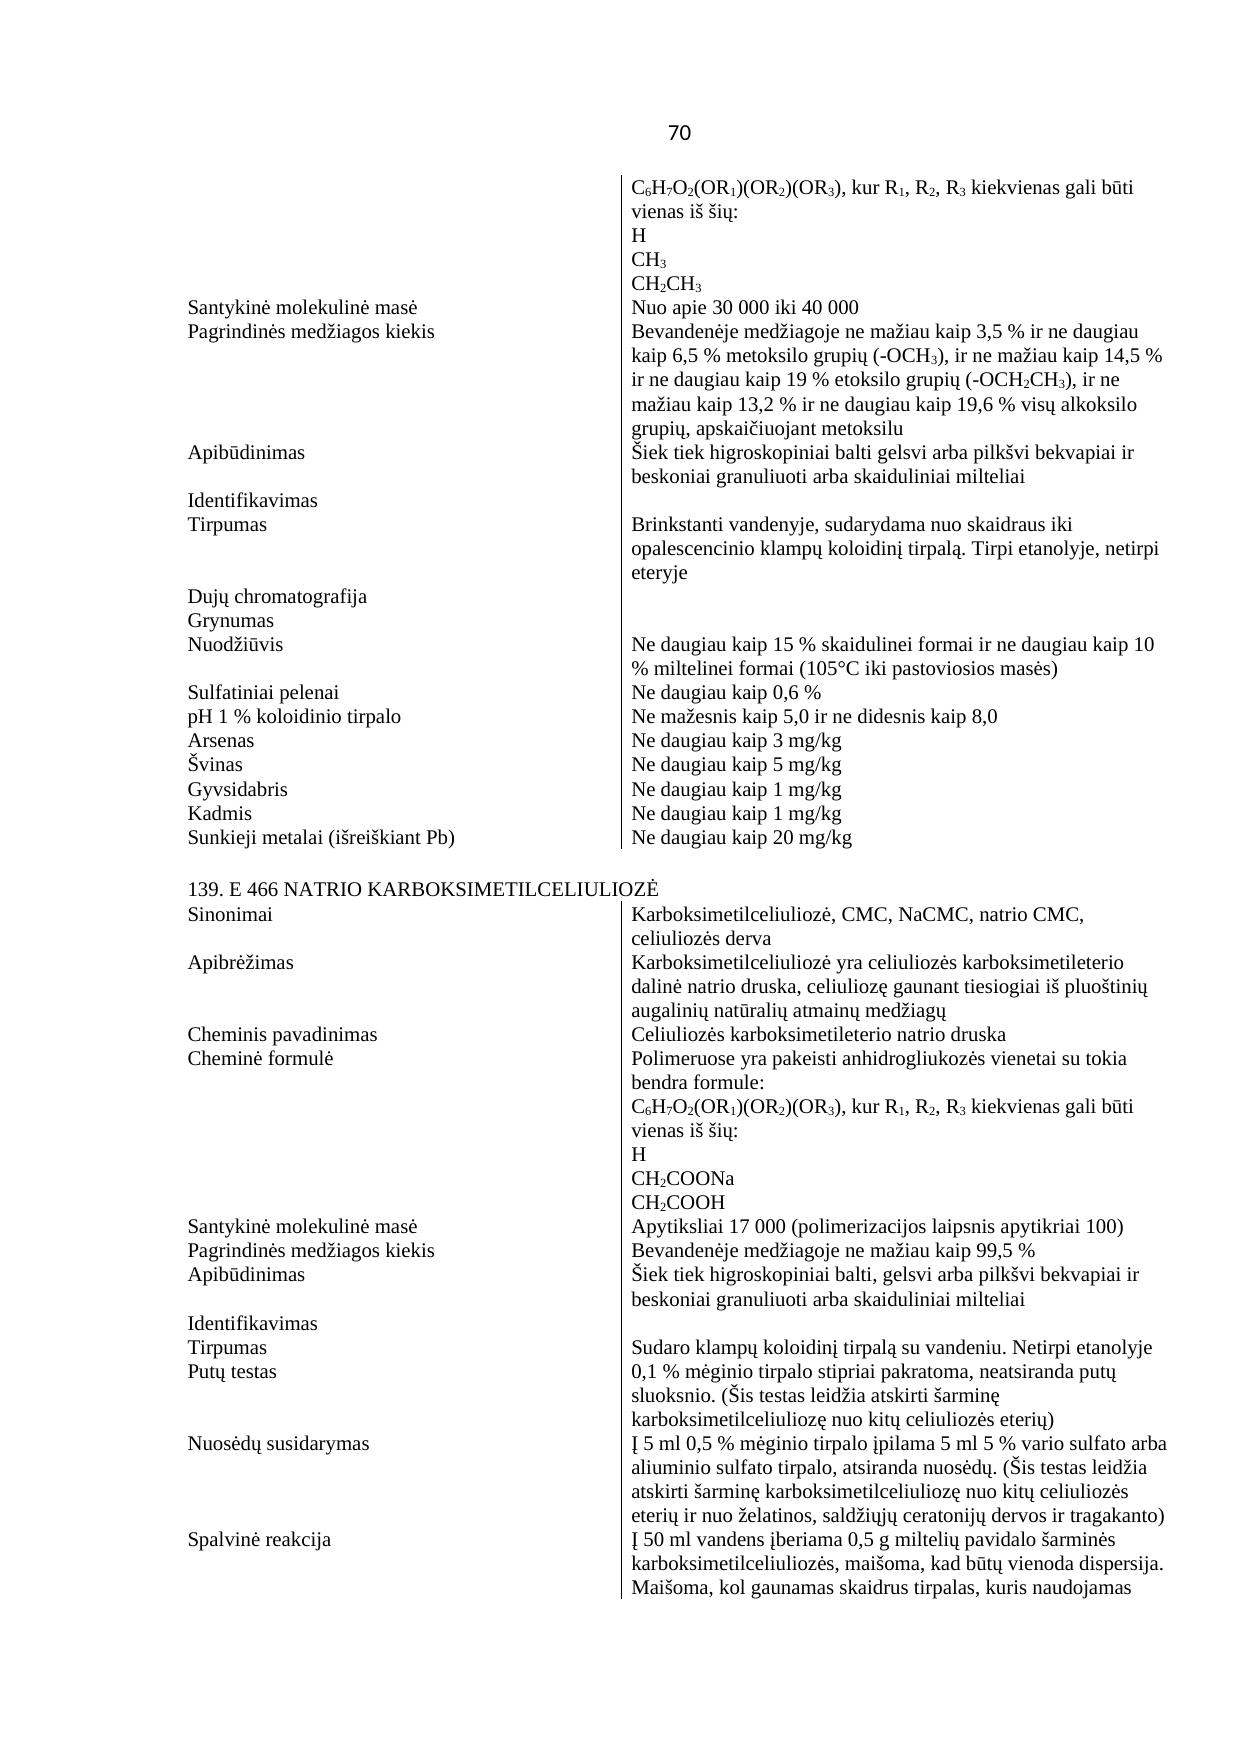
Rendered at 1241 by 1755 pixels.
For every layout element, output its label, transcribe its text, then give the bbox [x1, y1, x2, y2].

table_cell Arsenas [177, 728, 621, 752]
table_cell Santykinė molekulinė masė [177, 1214, 621, 1238]
table_cell 0,1 % mėginio tirpalo stipriai pakratoma, neatsiranda putų sluoksnio. (Šis testas leidžia atskirti šarminę karboksimetilceliuliozę nuo kitų celiuliozės eterių) [622, 1359, 1181, 1431]
table_cell Brinkstanti vandenyje, sudarydama nuo skaidraus iki opalescencinio klampų koloidinį tirpalą. Tirpi etanolyje, netirpi eteryje [622, 512, 1181, 584]
table_cell Apibūdinimas [177, 440, 621, 488]
table_cell Spalvinė reakcija [177, 1527, 621, 1599]
table_cell Dujų chromatografija [177, 584, 621, 608]
table_cell Santykinė molekulinė masė [177, 295, 621, 319]
table_cell Sudaro klampų koloidinį tirpalą su vandeniu. Netirpi etanolyje [622, 1335, 1181, 1359]
table_cell Gyvsidabris [177, 776, 621, 801]
table_cell Tirpumas [177, 512, 621, 584]
table_cell Švinas [177, 753, 621, 776]
table_cell Ne daugiau kaip 3 mg/kg [622, 728, 1181, 752]
table_cell Putų testas [177, 1359, 621, 1431]
table_cell Ne daugiau kaip 1 mg/kg [622, 776, 1181, 801]
table_cell Sinonimai [177, 901, 621, 949]
table_cell Ne mažesnis kaip 5,0 ir ne didesnis kaip 8,0 [622, 704, 1181, 728]
table_cell [622, 488, 1181, 512]
table_cell Pagrindinės medžiagos kiekis [177, 319, 621, 439]
table_cell Ne daugiau kaip 1 mg/kg [622, 801, 1181, 824]
table_cell Į 50 ml vandens įberiama 0,5 g miltelių pavidalo šarminės karboksimetilceliuliozės, maišoma, kad būtų vienoda dispersija. Maišoma, kol gaunamas skaidrus tirpalas, kuris naudojamas [622, 1527, 1181, 1599]
table_cell Šiek tiek higroskopiniai balti, gelsvi arba pilkšvi bekvapiai ir beskoniai granuliuoti arba skaiduliniai milteliai [622, 1263, 1181, 1311]
table_cell Ne daugiau kaip 15 % skaidulinei formai ir ne daugiau kaip 10 % miltelinei formai (105°C iki pastoviosios masės) [622, 632, 1181, 680]
table_cell Bevandenėje medžiagoje ne mažiau kaip 3,5 % ir ne daugiau kaip 6,5 % metoksilo grupių (-OCH3), ir ne mažiau kaip 14,5 % ir ne daugiau kaip 19 % etoksilo grupių (-OCH2CH3), ir ne mažiau kaip 13,2 % ir ne daugiau kaip 19,6 % visų alkoksilo grupių, apskaičiuojant metoksilu [622, 319, 1181, 439]
table_cell Nuo apie 30 000 iki 40 000 [622, 295, 1181, 319]
table_cell Apibūdinimas [177, 1263, 621, 1311]
table_cell Ne daugiau kaip 20 mg/kg [622, 825, 1181, 849]
table_cell Apibrėžimas [177, 950, 621, 1022]
table_cell C6H7O2(OR1)(OR2)(OR3), kur R1, R2, R3 kiekvienas gali būti vienas iš šių: H CH3 CH2CH3 [622, 175, 1181, 295]
table_cell Ne daugiau kaip 5 mg/kg [622, 753, 1181, 776]
table_cell Identifikavimas [177, 488, 621, 512]
table_cell Grynumas [177, 608, 621, 632]
table_cell Celiuliozės karboksimetileterio natrio druska [622, 1022, 1181, 1046]
table_cell [622, 584, 1181, 608]
table_cell pH 1 % koloidinio tirpalo [177, 704, 621, 728]
table_cell Kadmis [177, 801, 621, 824]
table_cell Nuosėdų susidarymas [177, 1431, 621, 1527]
table_header 139. E 466 NATRIO KARBOKSIMETILCELIULIOZĖ [177, 878, 1181, 901]
table_cell Ne daugiau kaip 0,6 % [622, 680, 1181, 704]
table_cell Cheminė formulė [177, 1046, 621, 1214]
table_cell Apytiksliai 17 000 (polimerizacijos laipsnis apytikriai 100) [622, 1214, 1181, 1238]
table_cell Į 5 ml 0,5 % mėginio tirpalo įpilama 5 ml 5 % vario sulfato arba aliuminio sulfato tirpalo, atsiranda nuosėdų. (Šis testas leidžia atskirti šarminę karboksimetilceliuliozę nuo kitų celiuliozės eterių ir nuo želatinos, saldžiųjų ceratonijų dervos ir tragakanto) [622, 1431, 1181, 1527]
table_cell Sunkieji metalai (išreiškiant Pb) [177, 825, 621, 849]
table_cell Karboksimetilceliuliozė, CMC, NaCMC, natrio CMC, celiuliozės derva [622, 901, 1181, 949]
table_cell Šiek tiek higroskopiniai balti gelsvi arba pilkšvi bekvapiai ir beskoniai granuliuoti arba skaiduliniai milteliai [622, 440, 1181, 488]
table_cell Bevandenėje medžiagoje ne mažiau kaip 99,5 % [622, 1238, 1181, 1262]
table_cell [177, 175, 621, 295]
table_cell [622, 608, 1181, 632]
table_cell Tirpumas [177, 1335, 621, 1359]
table_cell Polimeruose yra pakeisti anhidrogliukozės vienetai su tokia bendra formule: C6H7O2(OR1)(OR2)(OR3), kur R1, R2, R3 kiekvienas gali būti vienas iš šių: H CH2COONa CH2COOH [622, 1046, 1181, 1214]
table_cell Nuodžiūvis [177, 632, 621, 680]
table_cell Cheminis pavadinimas [177, 1022, 621, 1046]
table_cell Pagrindinės medžiagos kiekis [177, 1238, 621, 1262]
table_cell Karboksimetilceliuliozė yra celiuliozės karboksimetileterio dalinė natrio druska, celiuliozę gaunant tiesiogiai iš pluoštinių augalinių natūralių atmainų medžiagų [622, 950, 1181, 1022]
table_cell [622, 1311, 1181, 1334]
table_cell Identifikavimas [177, 1311, 621, 1334]
table_cell Sulfatiniai pelenai [177, 680, 621, 704]
